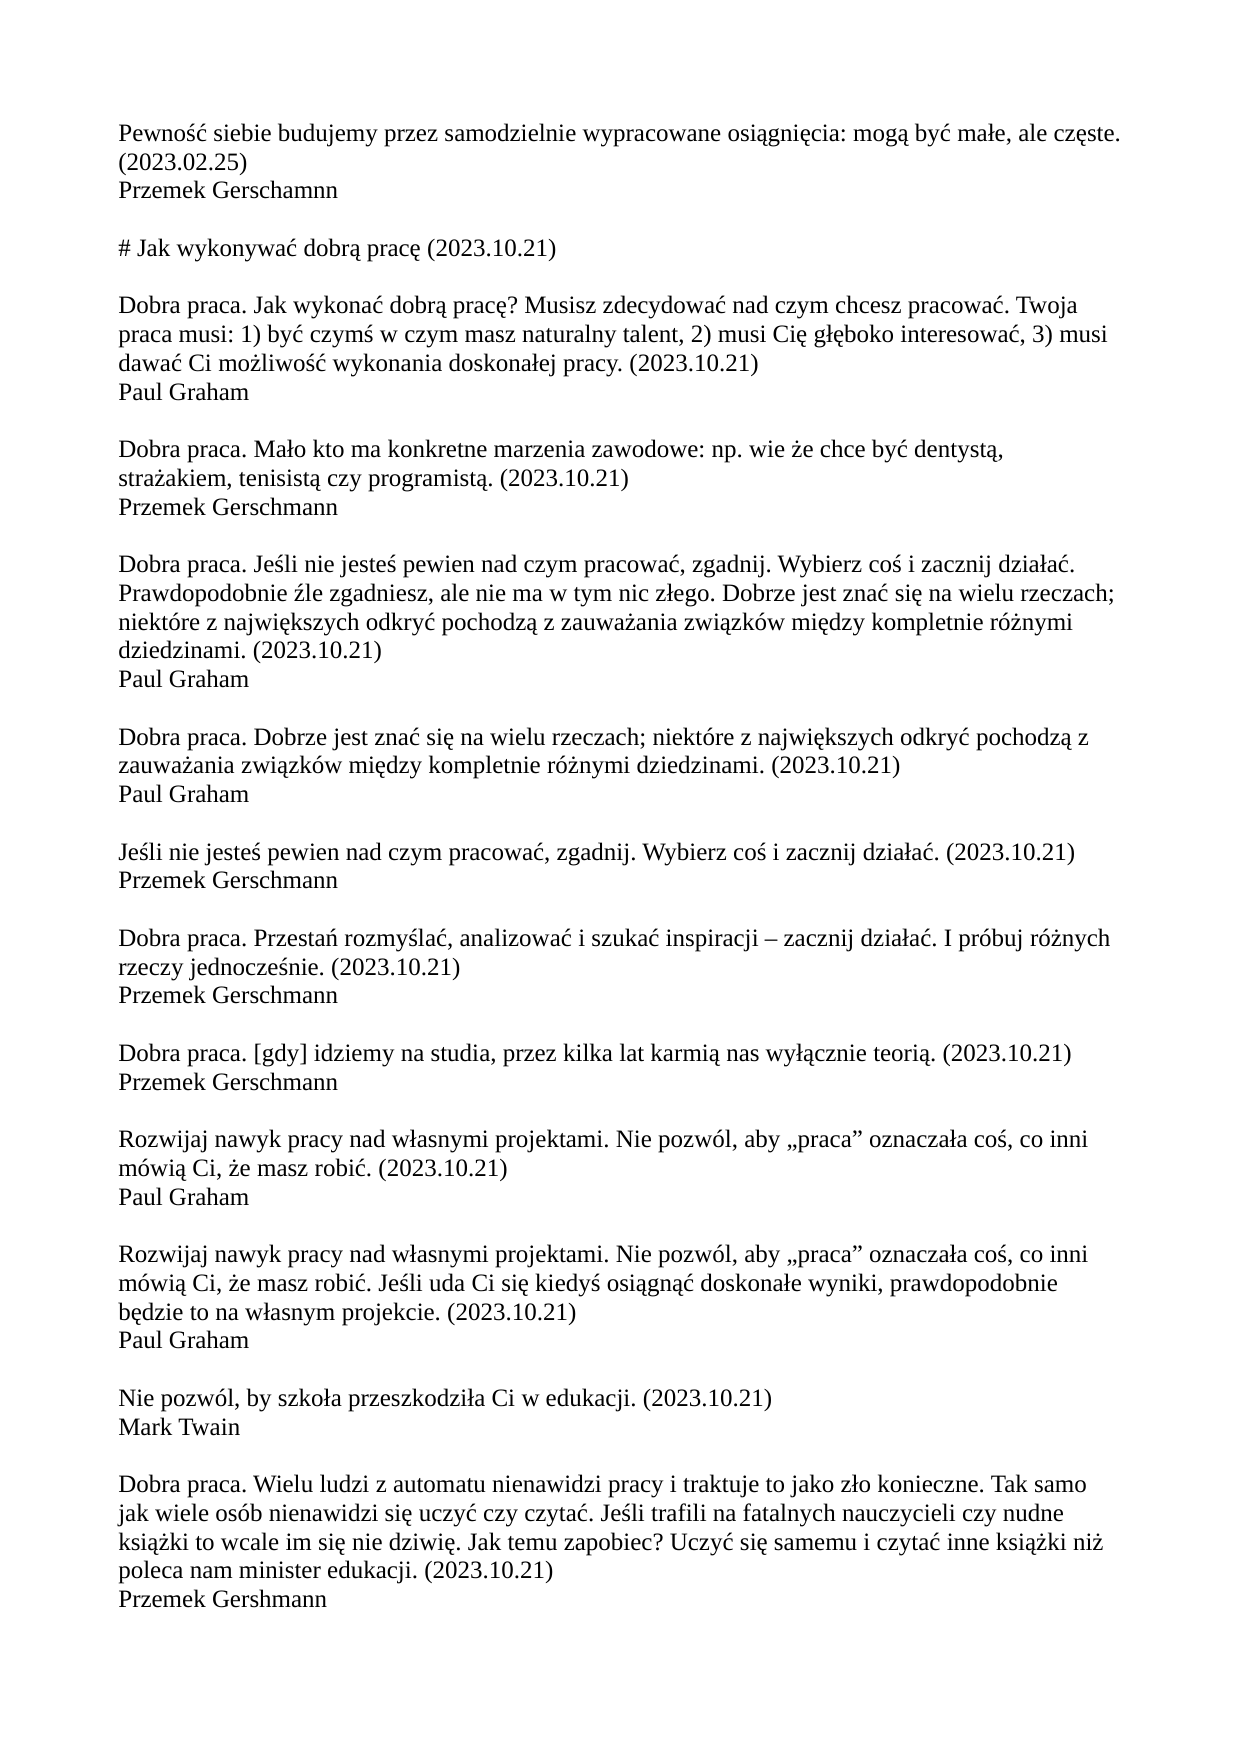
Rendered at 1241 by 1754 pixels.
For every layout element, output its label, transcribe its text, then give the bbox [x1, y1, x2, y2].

text Mark Twain [118, 1412, 1122, 1441]
text Paul Graham [118, 377, 1122, 406]
text Paul Graham [118, 779, 1122, 808]
text Jeśli nie jesteś pewien nad czym pracować, zgadnij. Wybierz coś i zacznij działać. (2023.10.21) [118, 837, 1122, 866]
text Przemek Gerschamnn [118, 176, 1122, 204]
text Przemek Gerschmann [118, 981, 1122, 1009]
text Rozwijaj nawyk pracy nad własnymi projektami. Nie pozwól, aby „praca” oznaczała coś, co inni mówią Ci, że masz robić. (2023.10.21) [118, 1124, 1122, 1182]
text Dobra praca. Wielu ludzi z automatu nienawidzi pracy i traktuje to jako zło konieczne. Tak samo jak wiele osób nienawidzi się uczyć czy czytać. Jeśli trafili na fatalnych nauczycieli czy nudne książki to wcale im się nie dziwię. Jak temu zapobiec? Uczyć się samemu i czytać inne książki niż poleca nam minister edukacji. (2023.10.21) [118, 1469, 1122, 1584]
text Nie pozwól, by szkoła przeszkodziła Ci w edukacji. (2023.10.21) [118, 1383, 1122, 1412]
text Rozwijaj nawyk pracy nad własnymi projektami. Nie pozwól, aby „praca” oznaczała coś, co inni mówią Ci, że masz robić. Jeśli uda Ci się kiedyś osiągnąć doskonałe wyniki, prawdopodobnie będzie to na własnym projekcie. (2023.10.21) [118, 1239, 1122, 1326]
text Paul Graham [118, 1182, 1122, 1211]
text Paul Graham [118, 664, 1122, 693]
text Pewność siebie budujemy przez samodzielnie wypracowane osiągnięcia: mogą być małe, ale częste. (2023.02.25) [118, 118, 1122, 176]
text Dobra praca. Jeśli nie jesteś pewien nad czym pracować, zgadnij. Wybierz coś i zacznij działać. Prawdopodobnie źle zgadniesz, ale nie ma w tym nic złego. Dobrze jest znać się na wielu rzeczach; niektóre z największych odkryć pochodzą z zauważania związków między kompletnie różnymi dziedzinami. (2023.10.21) [118, 549, 1122, 664]
text Przemek Gerschmann [118, 492, 1122, 521]
text Dobra praca. Mało kto ma konkretne marzenia zawodowe: np. wie że chce być dentystą, strażakiem, tenisistą czy programistą. (2023.10.21) [118, 434, 1122, 492]
text Dobra praca. Dobrze jest znać się na wielu rzeczach; niektóre z największych odkryć pochodzą z zauważania związków między kompletnie różnymi dziedzinami. (2023.10.21) [118, 722, 1122, 779]
text Przemek Gershmann [118, 1584, 1122, 1613]
text Przemek Gerschmann [118, 866, 1122, 894]
text Dobra praca. Przestań rozmyślać, analizować i szukać inspiracji – zacznij działać. I próbuj różnych rzeczy jednocześnie. (2023.10.21) [118, 923, 1122, 981]
text Przemek Gerschmann [118, 1067, 1122, 1096]
text Dobra praca. Jak wykonać dobrą pracę? Musisz zdecydować nad czym chcesz pracować. Twoja praca musi: 1) być czymś w czym masz naturalny talent, 2) musi Cię głęboko interesować, 3) musi dawać Ci możliwość wykonania doskonałej pracy. (2023.10.21) [118, 291, 1122, 377]
text # Jak wykonywać dobrą pracę (2023.10.21) [118, 233, 1122, 262]
text Dobra praca. [gdy] idziemy na studia, przez kilka lat karmią nas wyłącznie teorią. (2023.10.21) [118, 1038, 1122, 1067]
text Paul Graham [118, 1326, 1122, 1354]
